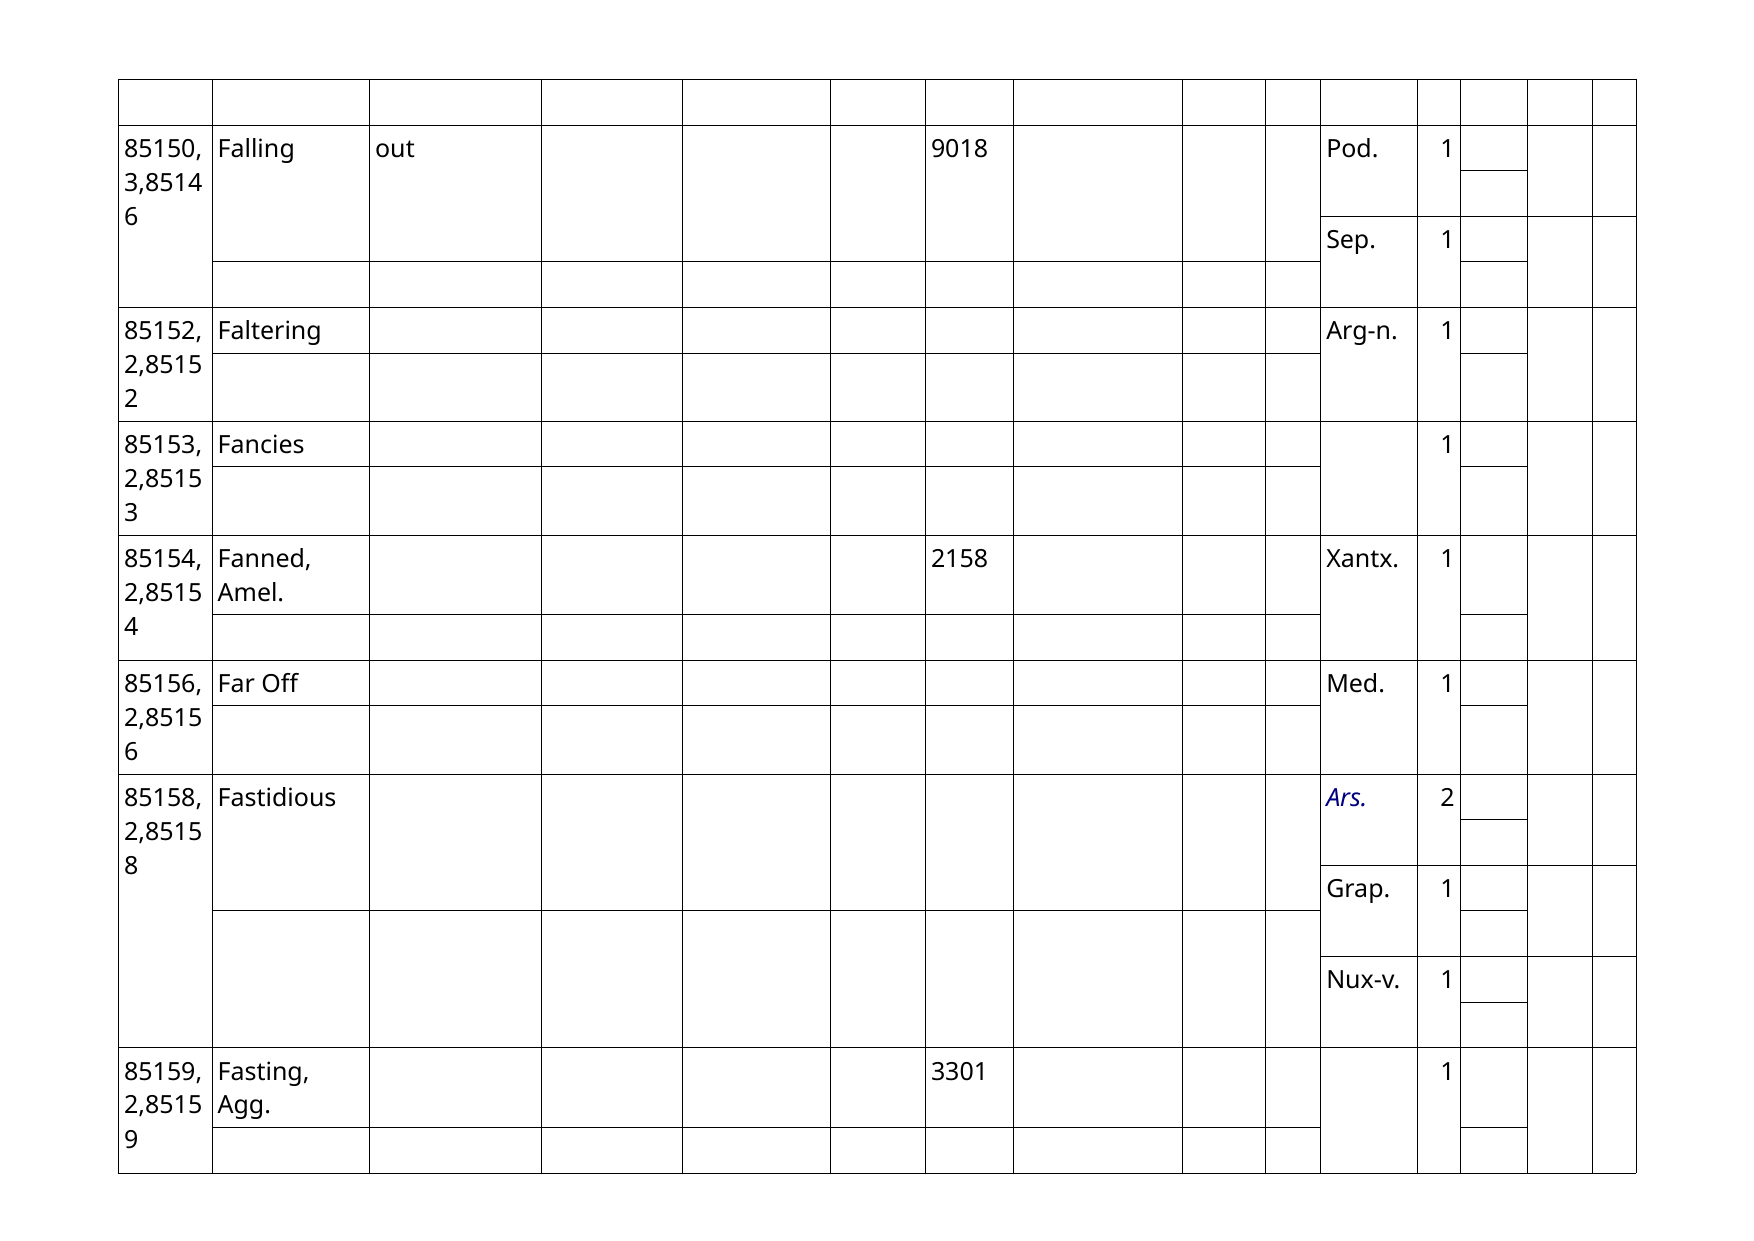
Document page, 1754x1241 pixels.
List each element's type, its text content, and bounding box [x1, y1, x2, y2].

table_cell [1461, 775, 1527, 819]
table_cell [1183, 262, 1265, 307]
table_cell Sep. [1321, 217, 1417, 307]
table_cell [1461, 866, 1527, 910]
table_cell [1461, 422, 1527, 466]
table_cell [1266, 80, 1320, 124]
table_cell 3301 [926, 1048, 1013, 1127]
table_cell [1183, 422, 1265, 466]
table_cell 1 [1418, 866, 1460, 956]
table_cell [683, 536, 830, 614]
table_cell [831, 1128, 925, 1173]
table_cell [542, 536, 682, 614]
table_cell [926, 661, 1013, 705]
table_cell [1014, 308, 1182, 353]
table_cell [1461, 126, 1527, 170]
table_cell [683, 80, 830, 124]
table_cell [542, 467, 682, 534]
table_cell [831, 706, 925, 773]
table_cell [370, 536, 541, 614]
table_cell [926, 262, 1013, 307]
table_cell 2 [1418, 775, 1460, 865]
table_cell [1593, 1048, 1636, 1173]
table_cell [1014, 467, 1182, 534]
table_cell [1014, 536, 1182, 614]
table_cell [1528, 422, 1592, 534]
table_cell [1593, 661, 1636, 773]
table_cell [1461, 308, 1527, 353]
table_cell 85159,2,85159 [119, 1048, 212, 1173]
table_cell [542, 775, 682, 910]
table_cell 85150,3,85146 [119, 126, 212, 307]
table_cell [1593, 308, 1636, 421]
table_cell [370, 1128, 541, 1173]
table_cell [683, 911, 830, 1047]
table_cell [1014, 661, 1182, 705]
table_cell [1528, 217, 1592, 307]
table_cell Nux-v. [1321, 957, 1417, 1047]
table_cell [683, 661, 830, 705]
table_cell [1461, 467, 1527, 534]
table_cell [370, 1048, 541, 1127]
table_cell Fastidious [213, 775, 369, 910]
table_cell [1183, 661, 1265, 705]
table_cell [370, 354, 541, 421]
table_cell 85153,2,85153 [119, 422, 212, 534]
table_cell [1593, 217, 1636, 307]
table_cell [1183, 1128, 1265, 1173]
table_cell [831, 775, 925, 910]
table_cell [370, 308, 541, 353]
table_cell [1183, 354, 1265, 421]
table_cell [213, 615, 369, 660]
table_cell [926, 467, 1013, 534]
table_cell [1266, 1128, 1320, 1173]
table_cell [1014, 775, 1182, 910]
table_cell [542, 615, 682, 660]
table_cell [831, 422, 925, 466]
table_cell [1461, 661, 1527, 705]
table_cell [1593, 957, 1636, 1047]
table_cell 85158,2,85158 [119, 775, 212, 1047]
table_cell [831, 308, 925, 353]
table_cell [1321, 1048, 1417, 1173]
table_cell 2158 [926, 536, 1013, 614]
table_cell [213, 1128, 369, 1173]
table_cell [1183, 536, 1265, 614]
table_cell [1266, 706, 1320, 773]
table_cell [370, 262, 541, 307]
table_cell [831, 615, 925, 660]
table_cell 1 [1418, 957, 1460, 1047]
table_cell [1593, 866, 1636, 956]
table_cell [213, 354, 369, 421]
table_cell 1 [1418, 308, 1460, 421]
table_cell [1014, 126, 1182, 261]
table_cell Ars. [1321, 775, 1417, 865]
table_cell [926, 422, 1013, 466]
table_cell [1461, 1128, 1527, 1173]
table_cell [1593, 126, 1636, 216]
table_cell [1321, 422, 1417, 534]
table_cell [1014, 1048, 1182, 1127]
table_cell [1321, 80, 1417, 124]
table_cell [831, 354, 925, 421]
table_cell [1593, 422, 1636, 534]
table_cell [1266, 262, 1320, 307]
table_cell [370, 467, 541, 534]
table_cell [683, 262, 830, 307]
table_cell [542, 1048, 682, 1127]
table_cell [1461, 706, 1527, 773]
table_cell [542, 354, 682, 421]
table_cell 85154,2,85154 [119, 536, 212, 660]
table_cell [1461, 354, 1527, 421]
table_cell 1 [1418, 1048, 1460, 1173]
table_cell [683, 308, 830, 353]
table_cell Xantx. [1321, 536, 1417, 660]
table_cell Fasting, Agg. [213, 1048, 369, 1127]
table_cell [1183, 706, 1265, 773]
table_cell [370, 911, 541, 1047]
table_cell [1461, 911, 1527, 956]
table_cell [542, 126, 682, 261]
table_cell [370, 422, 541, 466]
table_cell [542, 911, 682, 1047]
table_cell 1 [1418, 217, 1460, 307]
table_cell [926, 1128, 1013, 1173]
table_cell [1461, 615, 1527, 660]
table_cell [213, 706, 369, 773]
table_cell [1014, 80, 1182, 124]
table_cell [1266, 467, 1320, 534]
table_cell Faltering [213, 308, 369, 353]
table_cell [1528, 1048, 1592, 1173]
table_cell [683, 126, 830, 261]
table_cell [683, 775, 830, 910]
table_cell [1461, 1003, 1527, 1047]
table_cell [831, 536, 925, 614]
table_cell [683, 615, 830, 660]
table_cell [1593, 80, 1636, 124]
table_cell [1528, 80, 1592, 124]
table_cell [1183, 80, 1265, 124]
table_cell [683, 1128, 830, 1173]
table_cell 1 [1418, 661, 1460, 773]
table_cell [213, 911, 369, 1047]
table_cell [1014, 615, 1182, 660]
table_cell [683, 1048, 830, 1127]
table_cell [926, 911, 1013, 1047]
table_cell 85156,2,85156 [119, 661, 212, 773]
table_cell [1183, 1048, 1265, 1127]
table_cell [1461, 80, 1527, 124]
table_cell [1014, 422, 1182, 466]
table_cell Fancies [213, 422, 369, 466]
table_cell Med. [1321, 661, 1417, 773]
table_cell 1 [1418, 126, 1460, 216]
table_cell [1266, 661, 1320, 705]
table_cell Far Off [213, 661, 369, 705]
table_cell 85152,2,85152 [119, 308, 212, 421]
table_cell [1528, 536, 1592, 660]
table_cell [683, 706, 830, 773]
table_cell [1266, 126, 1320, 261]
table_cell [1593, 775, 1636, 865]
table_cell [1528, 661, 1592, 773]
table_cell [926, 354, 1013, 421]
table_cell [542, 308, 682, 353]
table_cell [1266, 354, 1320, 421]
table_cell [1461, 171, 1527, 216]
table_cell [831, 262, 925, 307]
table_cell [1183, 467, 1265, 534]
table_cell [831, 1048, 925, 1127]
table_cell [542, 262, 682, 307]
table_cell [370, 775, 541, 910]
table_cell [926, 308, 1013, 353]
table_cell [1528, 308, 1592, 421]
table_cell Fanned, Amel. [213, 536, 369, 614]
table_cell [831, 911, 925, 1047]
table_cell [370, 80, 541, 124]
table_cell [926, 775, 1013, 910]
table_cell [831, 661, 925, 705]
table_cell [370, 706, 541, 773]
table_cell [213, 467, 369, 534]
table_cell [1461, 957, 1527, 1002]
table_cell [1014, 911, 1182, 1047]
table_cell [926, 615, 1013, 660]
table_cell [831, 80, 925, 124]
table_cell [1266, 775, 1320, 910]
table_cell [542, 422, 682, 466]
table_cell [542, 80, 682, 124]
table_cell [683, 354, 830, 421]
table_cell [1461, 262, 1527, 307]
table_cell [542, 706, 682, 773]
table_cell [1014, 706, 1182, 773]
table_cell [1418, 80, 1460, 124]
table_cell Falling [213, 126, 369, 261]
table_cell [683, 422, 830, 466]
table_cell [1266, 911, 1320, 1047]
table_cell [1014, 354, 1182, 421]
table_cell [1461, 217, 1527, 261]
table_cell [1461, 1048, 1527, 1127]
table_cell [1014, 262, 1182, 307]
table_cell [926, 706, 1013, 773]
table_cell [926, 80, 1013, 124]
table_cell [1528, 957, 1592, 1047]
table_cell [213, 80, 369, 124]
table_cell [1593, 536, 1636, 660]
table_cell [542, 1128, 682, 1173]
table_cell [1183, 615, 1265, 660]
table_cell 9018 [926, 126, 1013, 261]
table_cell [1183, 308, 1265, 353]
table_cell 1 [1418, 422, 1460, 534]
table_cell Grap. [1321, 866, 1417, 956]
table_cell [1183, 775, 1265, 910]
table_cell [119, 80, 212, 124]
table_cell 1 [1418, 536, 1460, 660]
table_cell Pod. [1321, 126, 1417, 216]
table_cell [542, 661, 682, 705]
table_cell out [370, 126, 541, 261]
table_cell [370, 661, 541, 705]
table_cell [1528, 775, 1592, 865]
table_cell [1461, 820, 1527, 865]
table_cell [1266, 536, 1320, 614]
table_cell [1461, 536, 1527, 614]
table_cell [1266, 308, 1320, 353]
table_cell [213, 262, 369, 307]
table_cell Arg-n. [1321, 308, 1417, 421]
table_cell [831, 126, 925, 261]
table_cell [1266, 422, 1320, 466]
table_cell [1183, 911, 1265, 1047]
table_cell [1014, 1128, 1182, 1173]
table_cell [1183, 126, 1265, 261]
table_cell [1266, 1048, 1320, 1127]
table_cell [831, 467, 925, 534]
table_cell [1266, 615, 1320, 660]
table_cell [370, 615, 541, 660]
table_cell [1528, 126, 1592, 216]
table_cell [1528, 866, 1592, 956]
table_cell [683, 467, 830, 534]
